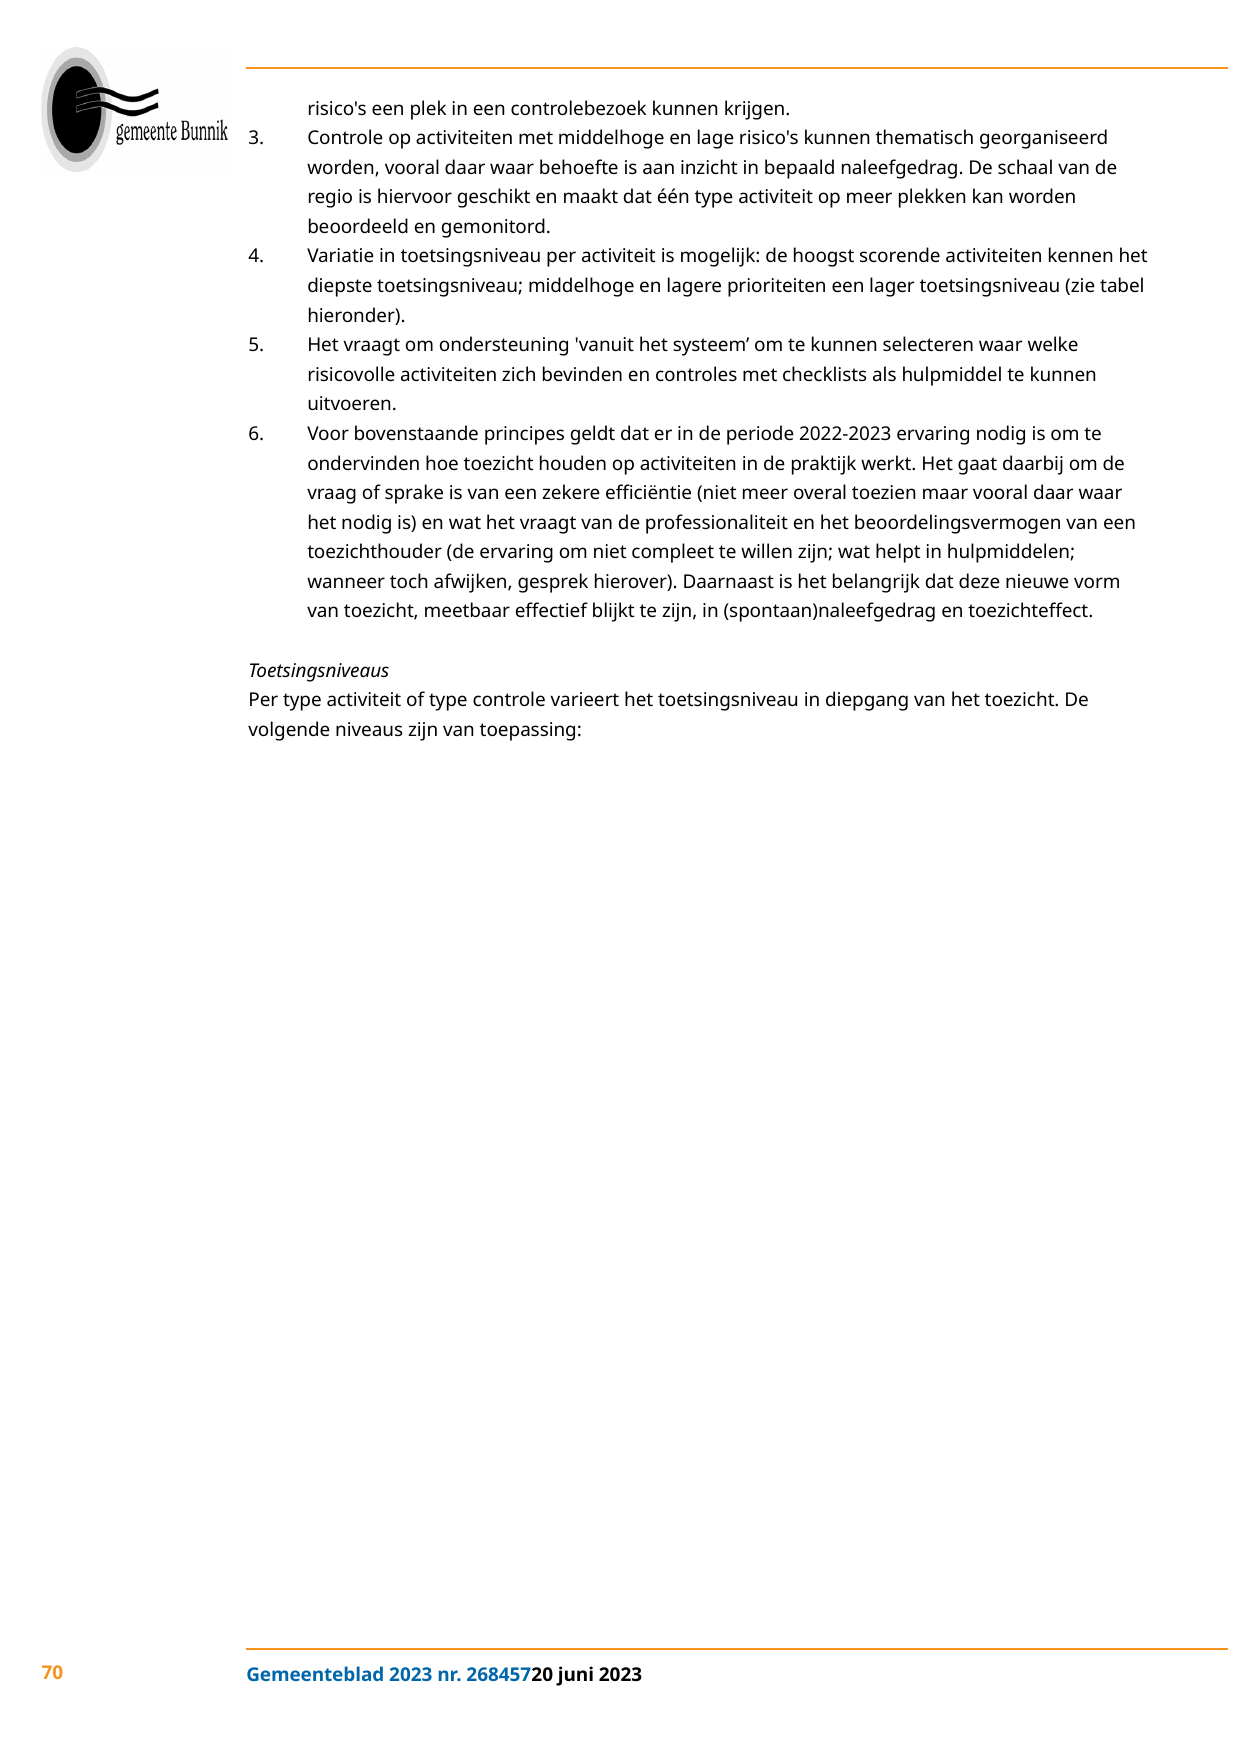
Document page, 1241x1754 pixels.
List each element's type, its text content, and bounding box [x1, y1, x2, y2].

text Per type activiteit of type controle varieert het toetsingsniveau in diepgang van het toezicht. De volgende niveaus zijn van toepassing: [248, 686, 1152, 742]
list risico's een plek in een controlebezoek kunnen krijgen. [248, 95, 1152, 121]
text Toetsingsniveaus [248, 657, 1152, 683]
picture [41, 47, 231, 172]
list Controle op activiteiten met middelhoge en lage risico's kunnen thematisch georganiseerd worden, vooral daar waar behoefte is aan inzicht in bepaald naleefgedrag. De schaal van de regio is hiervoor geschikt en maakt dat één type activiteit op meer plekken kan worden beoordeeld en gemonitord. [248, 124, 1152, 239]
list Voor bovenstaande principes geldt dat er in de periode 2022-2023 ervaring nodig is om te ondervinden hoe toezicht houden op activiteiten in de praktijk werkt. Het gaat daarbij om de vraag of sprake is van een zekere efficiëntie (niet meer overal toezien maar vooral daar waar het nodig is) en wat het vraagt van de professionaliteit en het beoordelingsvermogen van een toezichthouder (de ervaring om niet compleet te willen zijn; wat helpt in hulpmiddelen; wanneer toch afwijken, gesprek hierover). Daarnaast is het belangrijk dat deze nieuwe vorm van toezicht, meetbaar effectief blijkt te zijn, in (spontaan)naleefgedrag en toezichteffect. [248, 420, 1152, 623]
list Het vraagt om ondersteuning 'vanuit het systeem’ om te kunnen selecteren waar welke risicovolle activiteiten zich bevinden en controles met checklists als hulpmiddel te kunnen uitvoeren. [248, 331, 1152, 416]
list Variatie in toetsingsniveau per activiteit is mogelijk: de hoogst scorende activiteiten kennen het diepste toetsingsniveau; middelhoge en lagere prioriteiten een lager toetsingsniveau (zie tabel hieronder). [248, 243, 1152, 328]
